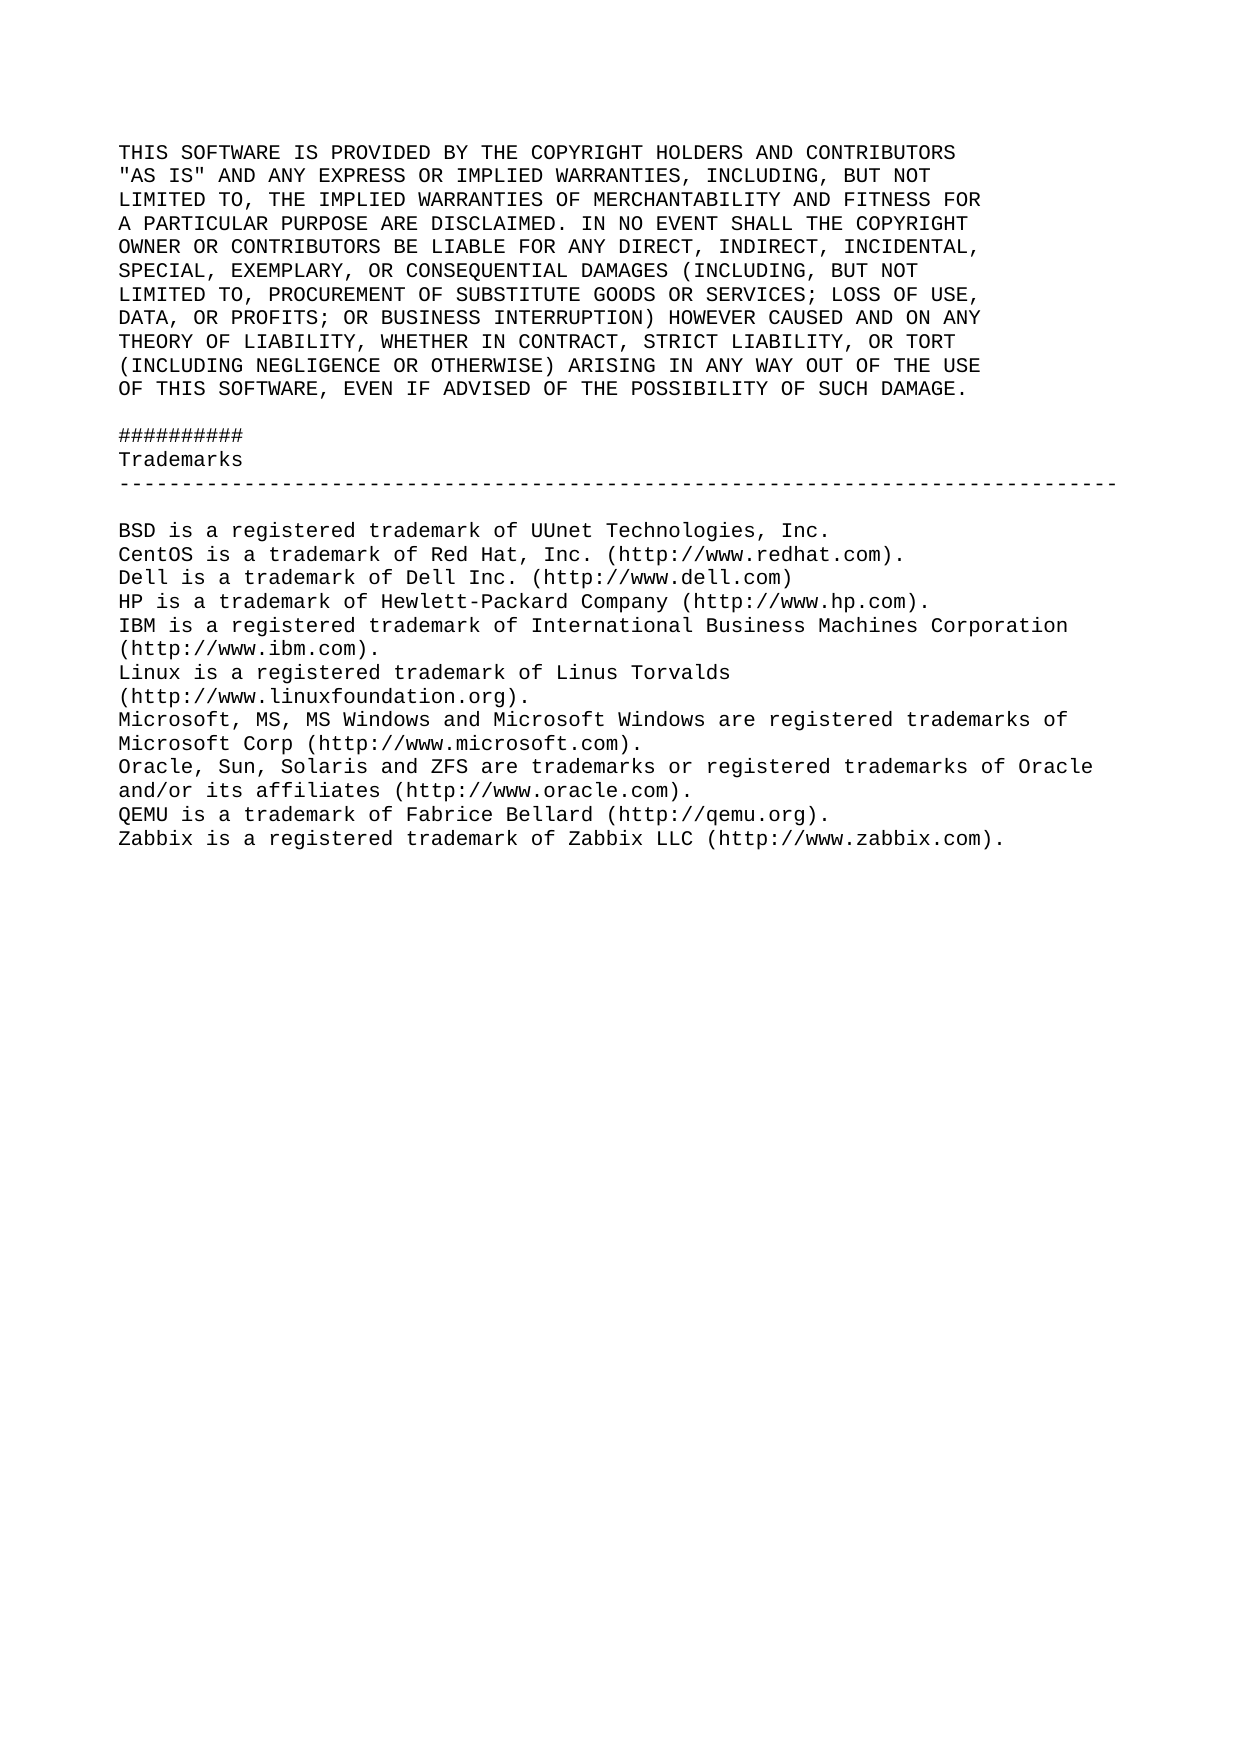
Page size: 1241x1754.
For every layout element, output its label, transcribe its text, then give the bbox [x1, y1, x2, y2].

text Linux is a registered trademark of Linus Torvalds (http://www.linuxfoundation.org). [118, 662, 1122, 709]
text THIS SOFTWARE IS PROVIDED BY THE COPYRIGHT HOLDERS AND CONTRIBUTORS [118, 142, 1122, 165]
text Trademarks [118, 449, 1122, 473]
text LIMITED TO, PROCUREMENT OF SUBSTITUTE GOODS OR SERVICES; LOSS OF USE, [118, 284, 1122, 307]
text "AS IS" AND ANY EXPRESS OR IMPLIED WARRANTIES, INCLUDING, BUT NOT [118, 165, 1122, 189]
text Zabbix is a registered trademark of Zabbix LLC (http://www.zabbix.com). [118, 827, 1122, 851]
text OF THIS SOFTWARE, EVEN IF ADVISED OF THE POSSIBILITY OF SUCH DAMAGE. [118, 378, 1122, 402]
text Microsoft, MS, MS Windows and Microsoft Windows are registered trademarks of Microsoft Corp (http://www.microsoft.com). [118, 709, 1122, 757]
text BSD is a registered trademark of UUnet Technologies, Inc. [118, 520, 1122, 544]
text SPECIAL, EXEMPLARY, OR CONSEQUENTIAL DAMAGES (INCLUDING, BUT NOT [118, 260, 1122, 284]
text THEORY OF LIABILITY, WHETHER IN CONTRACT, STRICT LIABILITY, OR TORT [118, 331, 1122, 354]
text IBM is a registered trademark of International Business Machines Corporation (http://www.ibm.com). [118, 615, 1122, 662]
text CentOS is a trademark of Red Hat, Inc. (http://www.redhat.com). [118, 544, 1122, 567]
text ########## [118, 426, 1122, 449]
text Dell is a trademark of Dell Inc. (http://www.dell.com) [118, 567, 1122, 591]
text HP is a trademark of Hewlett-Packard Company (http://www.hp.com). [118, 591, 1122, 615]
text QEMU is a trademark of Fabrice Bellard (http://qemu.org). [118, 804, 1122, 827]
text OWNER OR CONTRIBUTORS BE LIABLE FOR ANY DIRECT, INDIRECT, INCIDENTAL, [118, 236, 1122, 260]
text Oracle, Sun, Solaris and ZFS are trademarks or registered trademarks of Oracle and/or its affiliates (http://www.oracle.com). [118, 757, 1122, 804]
text A PARTICULAR PURPOSE ARE DISCLAIMED. IN NO EVENT SHALL THE COPYRIGHT [118, 213, 1122, 236]
text LIMITED TO, THE IMPLIED WARRANTIES OF MERCHANTABILITY AND FITNESS FOR [118, 189, 1122, 213]
text (INCLUDING NEGLIGENCE OR OTHERWISE) ARISING IN ANY WAY OUT OF THE USE [118, 354, 1122, 378]
text -------------------------------------------------------------------------------- [118, 473, 1122, 496]
text DATA, OR PROFITS; OR BUSINESS INTERRUPTION) HOWEVER CAUSED AND ON ANY [118, 307, 1122, 331]
